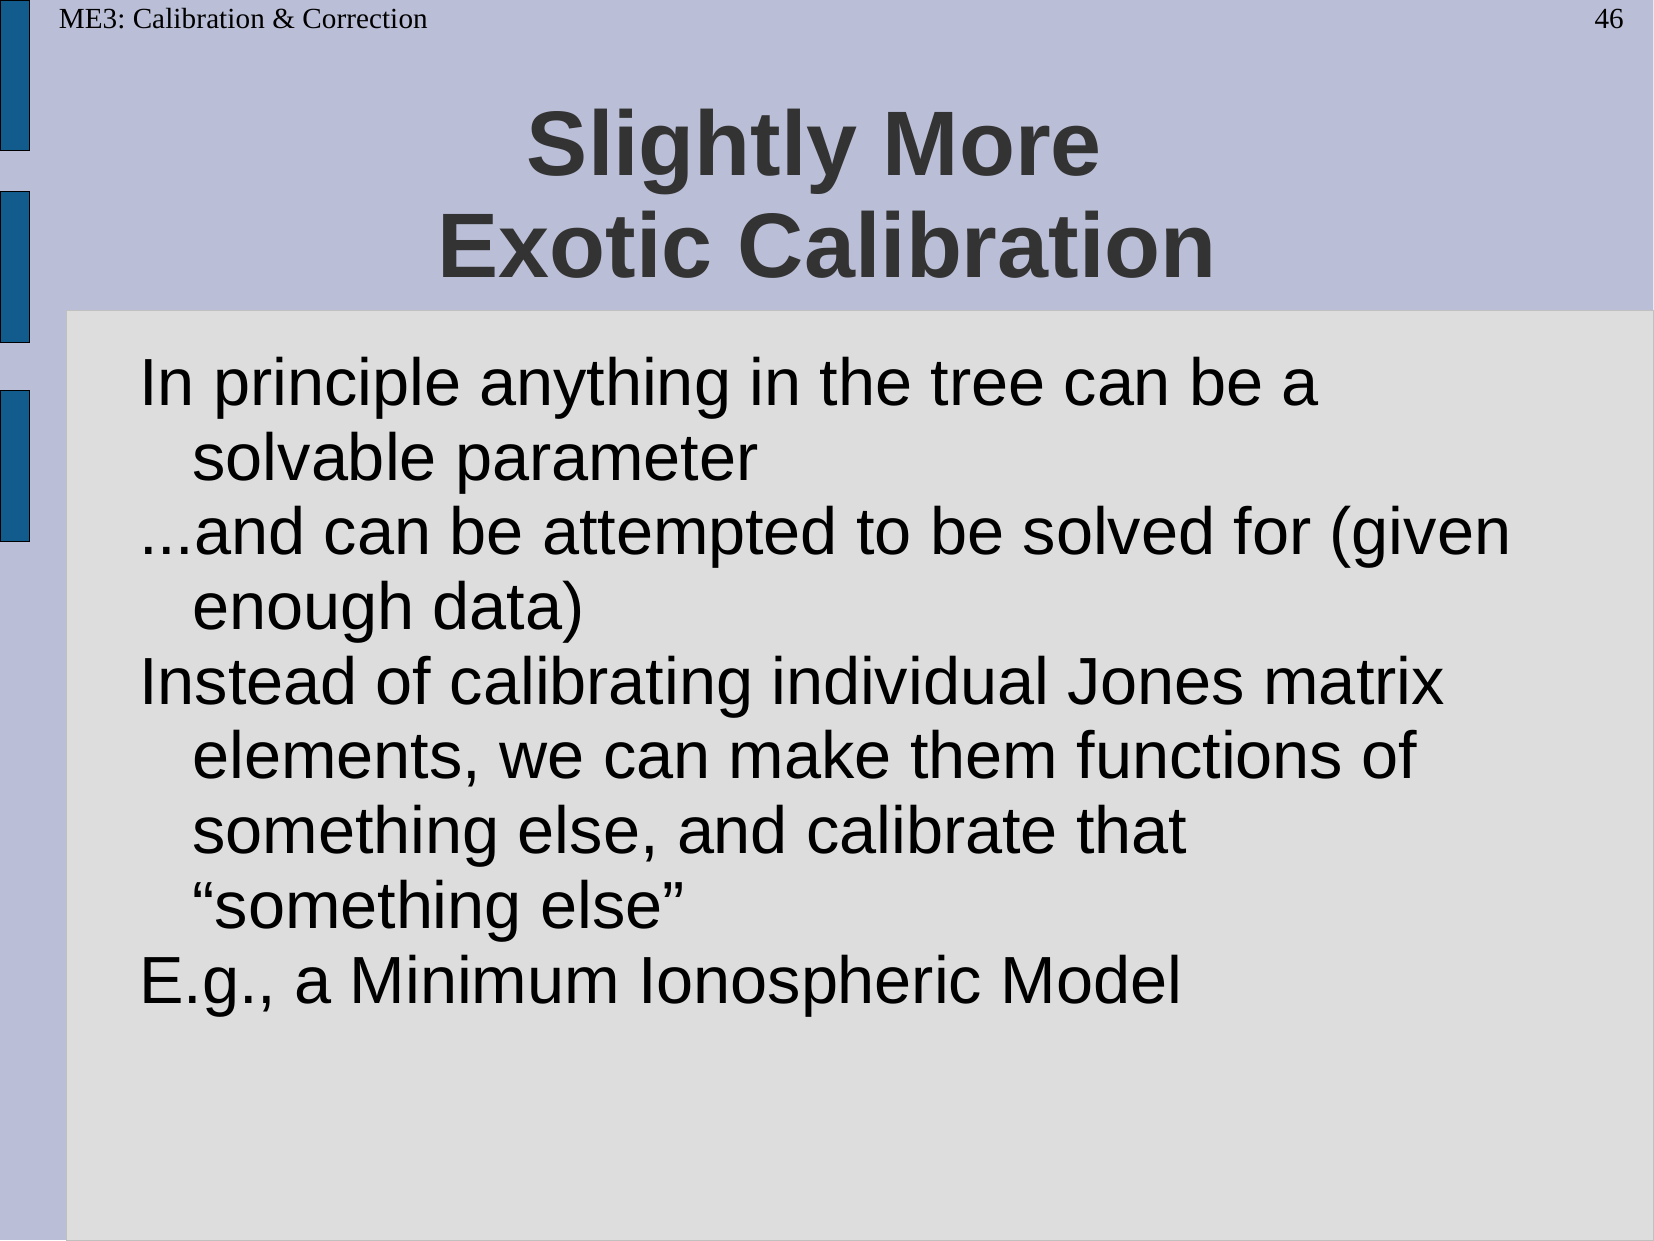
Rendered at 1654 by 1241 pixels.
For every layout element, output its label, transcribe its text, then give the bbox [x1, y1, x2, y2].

list In principle anything in the tree can be a solvable parameter ...and can be attempted to be solved for (given enough data) Instead of calibrating individual Jones matrix elements, we can make them functions of something else, and calibrate that “something else” E.g., a Minimum Ionospheric Model [121, 344, 1534, 1112]
title Slightly More Exotic Calibration [121, 87, 1534, 302]
